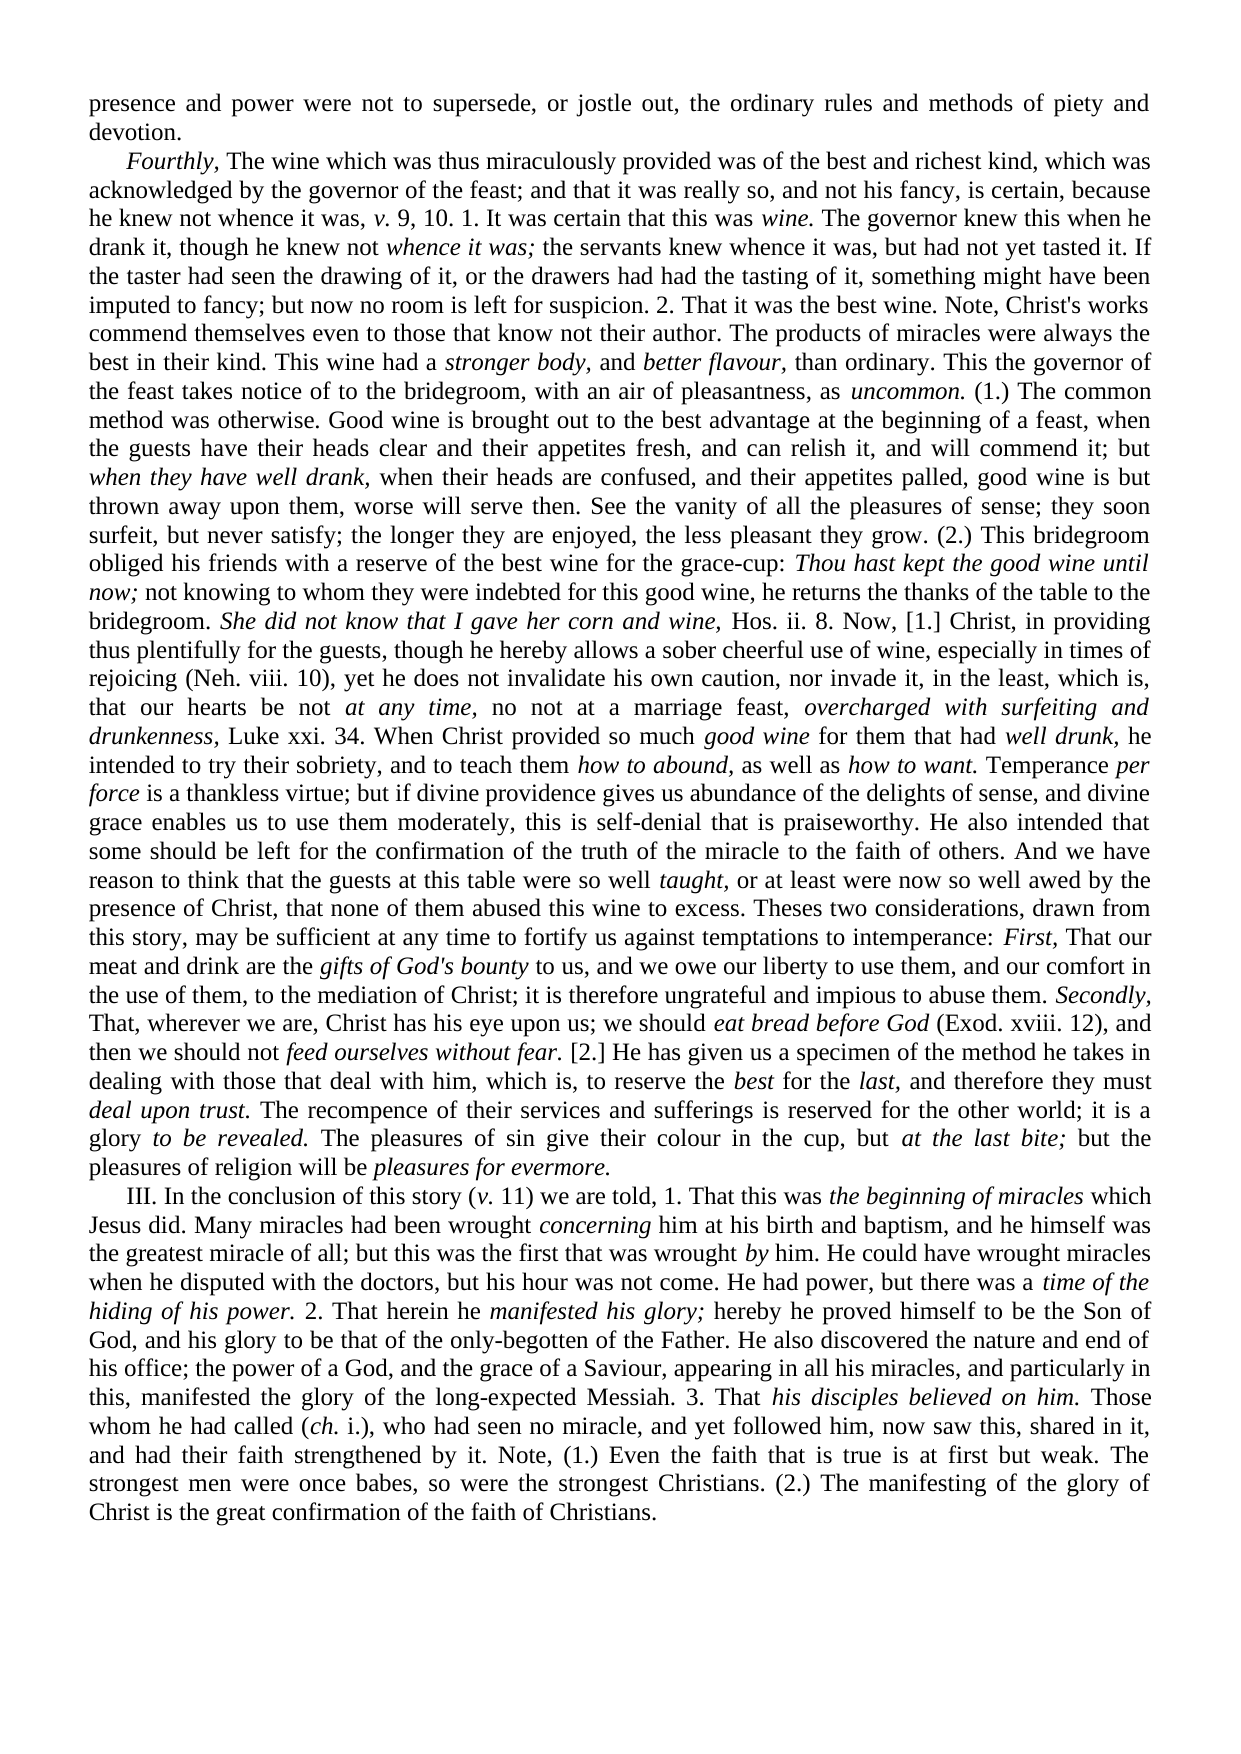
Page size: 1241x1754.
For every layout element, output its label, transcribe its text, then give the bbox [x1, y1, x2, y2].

text Fourthly, The wine which was thus miraculously provided was of the best and richest kind, which was acknowledged by the governor of the feast; and that it was really so, and not his fancy, is certain, because he knew not whence it was, v. 9, 10. 1. It was certain that this was wine. The governor knew this when he drank it, though he knew not whence it was; the servants knew whence it was, but had not yet tasted it. If the taster had seen the drawing of it, or the drawers had had the tasting of it, something might have been imputed to fancy; but now no room is left for suspicion. 2. That it was the best wine. Note, Christ's works commend themselves even to those that know not their author. The products of miracles were always the best in their kind. This wine had a stronger body, and better flavour, than ordinary. This the governor of the feast takes notice of to the bridegroom, with an air of pleasantness, as uncommon. (1.) The common method was otherwise. Good wine is brought out to the best advantage at the beginning of a feast, when the guests have their heads clear and their appetites fresh, and can relish it, and will commend it; but when they have well drank, when their heads are confused, and their appetites palled, good wine is but thrown away upon them, worse will serve then. See the vanity of all the pleasures of sense; they soon surfeit, but never satisfy; the longer they are enjoyed, the less pleasant they grow. (2.) This bridegroom obliged his friends with a reserve of the best wine for the grace-cup: Thou hast kept the good wine until now; not knowing to whom they were indebted for this good wine, he returns the thanks of the table to the bridegroom. She did not know that I gave her corn and wine, Hos. ii. 8. Now, [1.] Christ, in providing thus plentifully for the guests, though he hereby allows a sober cheerful use of wine, especially in times of rejoicing (Neh. viii. 10), yet he does not invalidate his own caution, nor invade it, in the least, which is, that our hearts be not at any time, no not at a marriage feast, overcharged with surfeiting and drunkenness, Luke xxi. 34. When Christ provided so much good wine for them that had well drunk, he intended to try their sobriety, and to teach them how to abound, as well as how to want. Temperance per force is a thankless virtue; but if divine providence gives us abundance of the delights of sense, and divine grace enables us to use them moderately, this is self-denial that is praiseworthy. He also intended that some should be left for the confirmation of the truth of the miracle to the faith of others. And we have reason to think that the guests at this table were so well taught, or at least were now so well awed by the presence of Christ, that none of them abused this wine to excess. Theses two considerations, drawn from this story, may be sufficient at any time to fortify us against temptations to intemperance: First, That our meat and drink are the gifts of God's bounty to us, and we owe our liberty to use them, and our comfort in the use of them, to the mediation of Christ; it is therefore ungrateful and impious to abuse them. Secondly, That, wherever we are, Christ has his eye upon us; we should eat bread before God (Exod. xviii. 12), and then we should not feed ourselves without fear. [2.] He has given us a specimen of the method he takes in dealing with those that deal with him, which is, to reserve the best for the last, and therefore they must deal upon trust. The recompence of their services and sufferings is reserved for the other world; it is a glory to be revealed. The pleasures of sin give their colour in the cup, but at the last bite; but the pleasures of religion will be pleasures for evermore. [88, 146, 1152, 1181]
text presence and power were not to supersede, or jostle out, the ordinary rules and methods of piety and devotion. [88, 88, 1152, 146]
text III. In the conclusion of this story (v. 11) we are told, 1. That this was the beginning of miracles which Jesus did. Many miracles had been wrought concerning him at his birth and baptism, and he himself was the greatest miracle of all; but this was the first that was wrought by him. He could have wrought miracles when he disputed with the doctors, but his hour was not come. He had power, but there was a time of the hiding of his power. 2. That herein he manifested his glory; hereby he proved himself to be the Son of God, and his glory to be that of the only-begotten of the Father. He also discovered the nature and end of his office; the power of a God, and the grace of a Saviour, appearing in all his miracles, and particularly in this, manifested the glory of the long-expected Messiah. 3. That his disciples believed on him. Those whom he had called (ch. i.), who had seen no miracle, and yet followed him, now saw this, shared in it, and had their faith strengthened by it. Note, (1.) Even the faith that is true is at first but weak. The strongest men were once babes, so were the strongest Christians. (2.) The manifesting of the glory of Christ is the great confirmation of the faith of Christians. [88, 1181, 1152, 1526]
